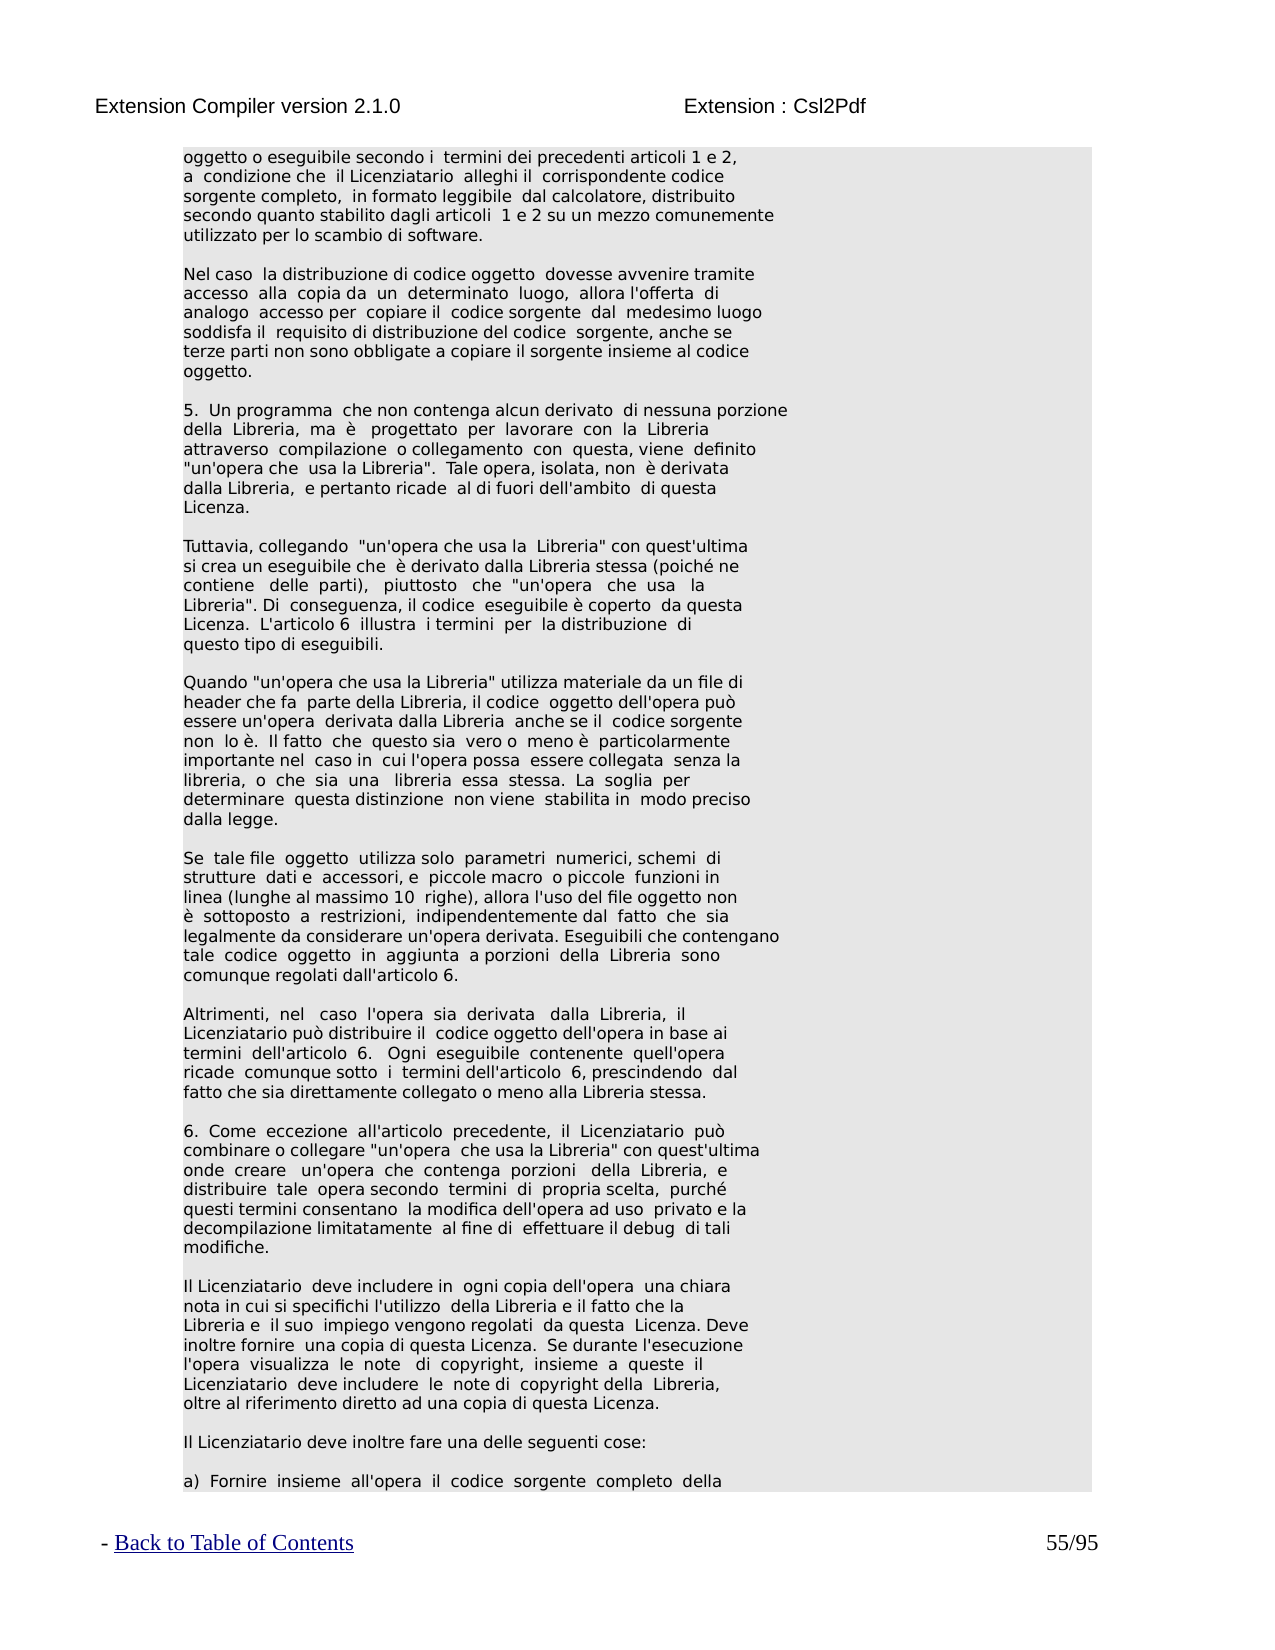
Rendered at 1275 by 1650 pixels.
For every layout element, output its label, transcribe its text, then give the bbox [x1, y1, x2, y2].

text ricade comunque sotto i termini dell'articolo 6, prescindendo dal [183, 1063, 1092, 1082]
text combinare o collegare "un'opera che usa la Libreria" con quest'ultima [183, 1141, 1092, 1160]
text "un'opera che usa la Libreria". Tale opera, isolata, non è derivata [183, 459, 1092, 479]
text libreria, o che sia una libreria essa stessa. La soglia per [183, 771, 1092, 790]
text modifiche. [183, 1238, 1092, 1258]
text tale codice oggetto in aggiunta a porzioni della Libreria sono [183, 946, 1092, 966]
text onde creare un'opera che contenga porzioni della Libreria, e [183, 1160, 1092, 1180]
text sorgente completo, in formato leggibile dal calcolatore, distribuito [183, 186, 1092, 206]
text della Libreria, ma è progettato per lavorare con la Libreria [183, 420, 1092, 440]
text importante nel caso in cui l'opera possa essere collegata senza la [183, 751, 1092, 771]
text Quando "un'opera che usa la Libreria" utilizza materiale da un file di [183, 673, 1092, 693]
text decompilazione limitatamente al fine di effettuare il debug di tali [183, 1219, 1092, 1238]
text Licenziatario può distribuire il codice oggetto dell'opera in base ai [183, 1024, 1092, 1043]
text contiene delle parti), piuttosto che "un'opera che usa la [183, 576, 1092, 596]
text strutture dati e accessori, e piccole macro o piccole funzioni in [183, 868, 1092, 888]
text a condizione che il Licenziatario alleghi il corrispondente codice [183, 167, 1092, 186]
text oggetto. [183, 362, 1092, 381]
text fatto che sia direttamente collegato o meno alla Libreria stessa. [183, 1082, 1092, 1102]
text si crea un eseguibile che è derivato dalla Libreria stessa (poiché ne [183, 557, 1092, 576]
text Licenziatario deve includere le note di copyright della Libreria, [183, 1375, 1092, 1394]
text Libreria". Di conseguenza, il codice eseguibile è coperto da questa [183, 596, 1092, 615]
text l'opera visualizza le note di copyright, insieme a queste il [183, 1355, 1092, 1375]
text nota in cui si specifichi l'utilizzo della Libreria e il fatto che la [183, 1297, 1092, 1316]
text 6. Come eccezione all'articolo precedente, il Licenziatario può [183, 1121, 1092, 1141]
text non lo è. Il fatto che questo sia vero o meno è particolarmente [183, 732, 1092, 751]
text legalmente da considerare un'opera derivata. Eseguibili che contengano [183, 927, 1092, 946]
text questi termini consentano la modifica dell'opera ad uso privato e la [183, 1199, 1092, 1219]
text accesso alla copia da un determinato luogo, allora l'offerta di [183, 284, 1092, 303]
text soddisfa il requisito di distribuzione del codice sorgente, anche se [183, 323, 1092, 342]
text Licenza. L'articolo 6 illustra i termini per la distribuzione di [183, 615, 1092, 634]
text termini dell'articolo 6. Ogni eseguibile contenente quell'opera [183, 1043, 1092, 1063]
text questo tipo di eseguibili. [183, 634, 1092, 654]
text Il Licenziatario deve inoltre fare una delle seguenti cose: [183, 1433, 1092, 1453]
text oltre al riferimento diretto ad una copia di questa Licenza. [183, 1394, 1092, 1414]
text header che fa parte della Libreria, il codice oggetto dell'opera può [183, 693, 1092, 712]
text dalla Libreria, e pertanto ricade al di fuori dell'ambito di questa [183, 479, 1092, 498]
text utilizzato per lo scambio di software. [183, 225, 1092, 245]
text Altrimenti, nel caso l'opera sia derivata dalla Libreria, il [183, 1004, 1092, 1024]
text inoltre fornire una copia di questa Licenza. Se durante l'esecuzione [183, 1336, 1092, 1355]
text è sottoposto a restrizioni, indipendentemente dal fatto che sia [183, 907, 1092, 927]
text Tuttavia, collegando "un'opera che usa la Libreria" con quest'ultima [183, 537, 1092, 557]
text secondo quanto stabilito dagli articoli 1 e 2 su un mezzo comunemente [183, 206, 1092, 225]
text attraverso compilazione o collegamento con questa, viene definito [183, 440, 1092, 459]
text 5. Un programma che non contenga alcun derivato di nessuna porzione [183, 401, 1092, 420]
text distribuire tale opera secondo termini di propria scelta, purché [183, 1180, 1092, 1199]
text determinare questa distinzione non viene stabilita in modo preciso [183, 790, 1092, 810]
text linea (lunghe al massimo 10 righe), allora l'uso del file oggetto non [183, 888, 1092, 907]
text analogo accesso per copiare il codice sorgente dal medesimo luogo [183, 303, 1092, 323]
text a) Fornire insieme all'opera il codice sorgente completo della [183, 1472, 1092, 1492]
text oggetto o eseguibile secondo i termini dei precedenti articoli 1 e 2, [183, 147, 1092, 167]
text comunque regolati dall'articolo 6. [183, 966, 1092, 985]
text terze parti non sono obbligate a copiare il sorgente insieme al codice [183, 342, 1092, 362]
text dalla legge. [183, 810, 1092, 829]
text Il Licenziatario deve includere in ogni copia dell'opera una chiara [183, 1277, 1092, 1297]
text essere un'opera derivata dalla Libreria anche se il codice sorgente [183, 712, 1092, 732]
text Libreria e il suo impiego vengono regolati da questa Licenza. Deve [183, 1316, 1092, 1336]
text Licenza. [183, 498, 1092, 518]
text Se tale file oggetto utilizza solo parametri numerici, schemi di [183, 849, 1092, 868]
text Nel caso la distribuzione di codice oggetto dovesse avvenire tramite [183, 264, 1092, 284]
